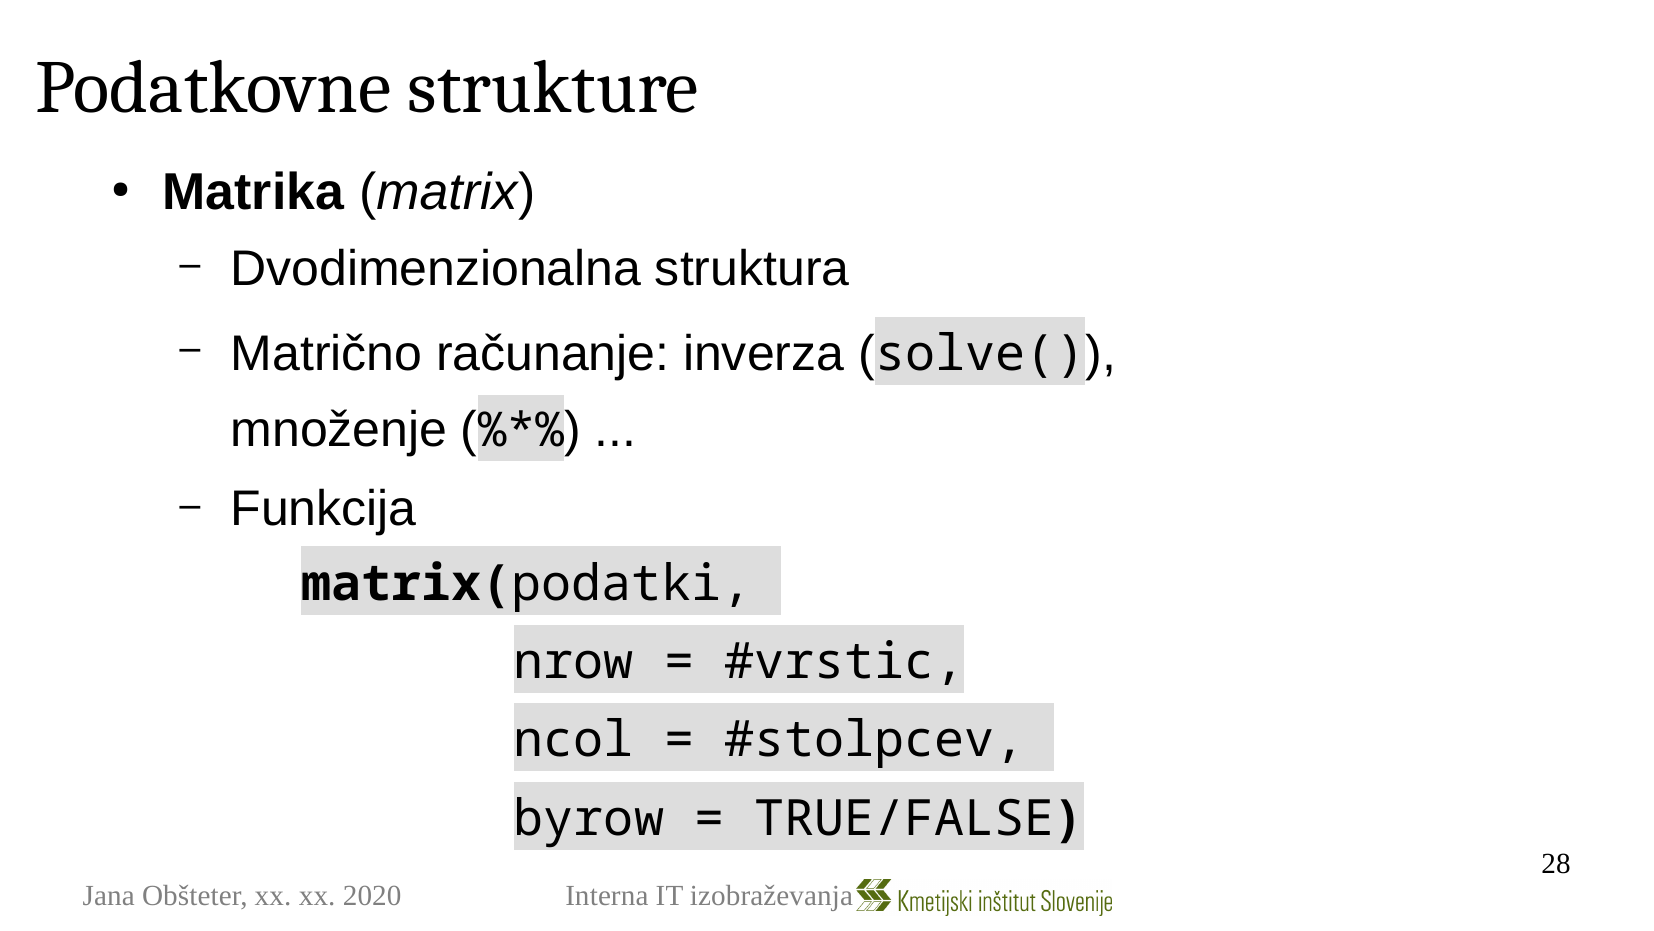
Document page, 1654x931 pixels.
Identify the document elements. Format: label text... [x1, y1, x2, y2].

title Podatkovne strukture [35, 21, 1524, 154]
list Matrika (matrix) Dvodimenzionalna struktura Matrično računanje: inverza (solve()), množenje (%*%) ... Funkcija matrix(podatki, nrow = #vrstic, ncol = #stolpcev, byrow = TRUE/FALSE) [94, 153, 1654, 851]
picture [856, 879, 1112, 916]
